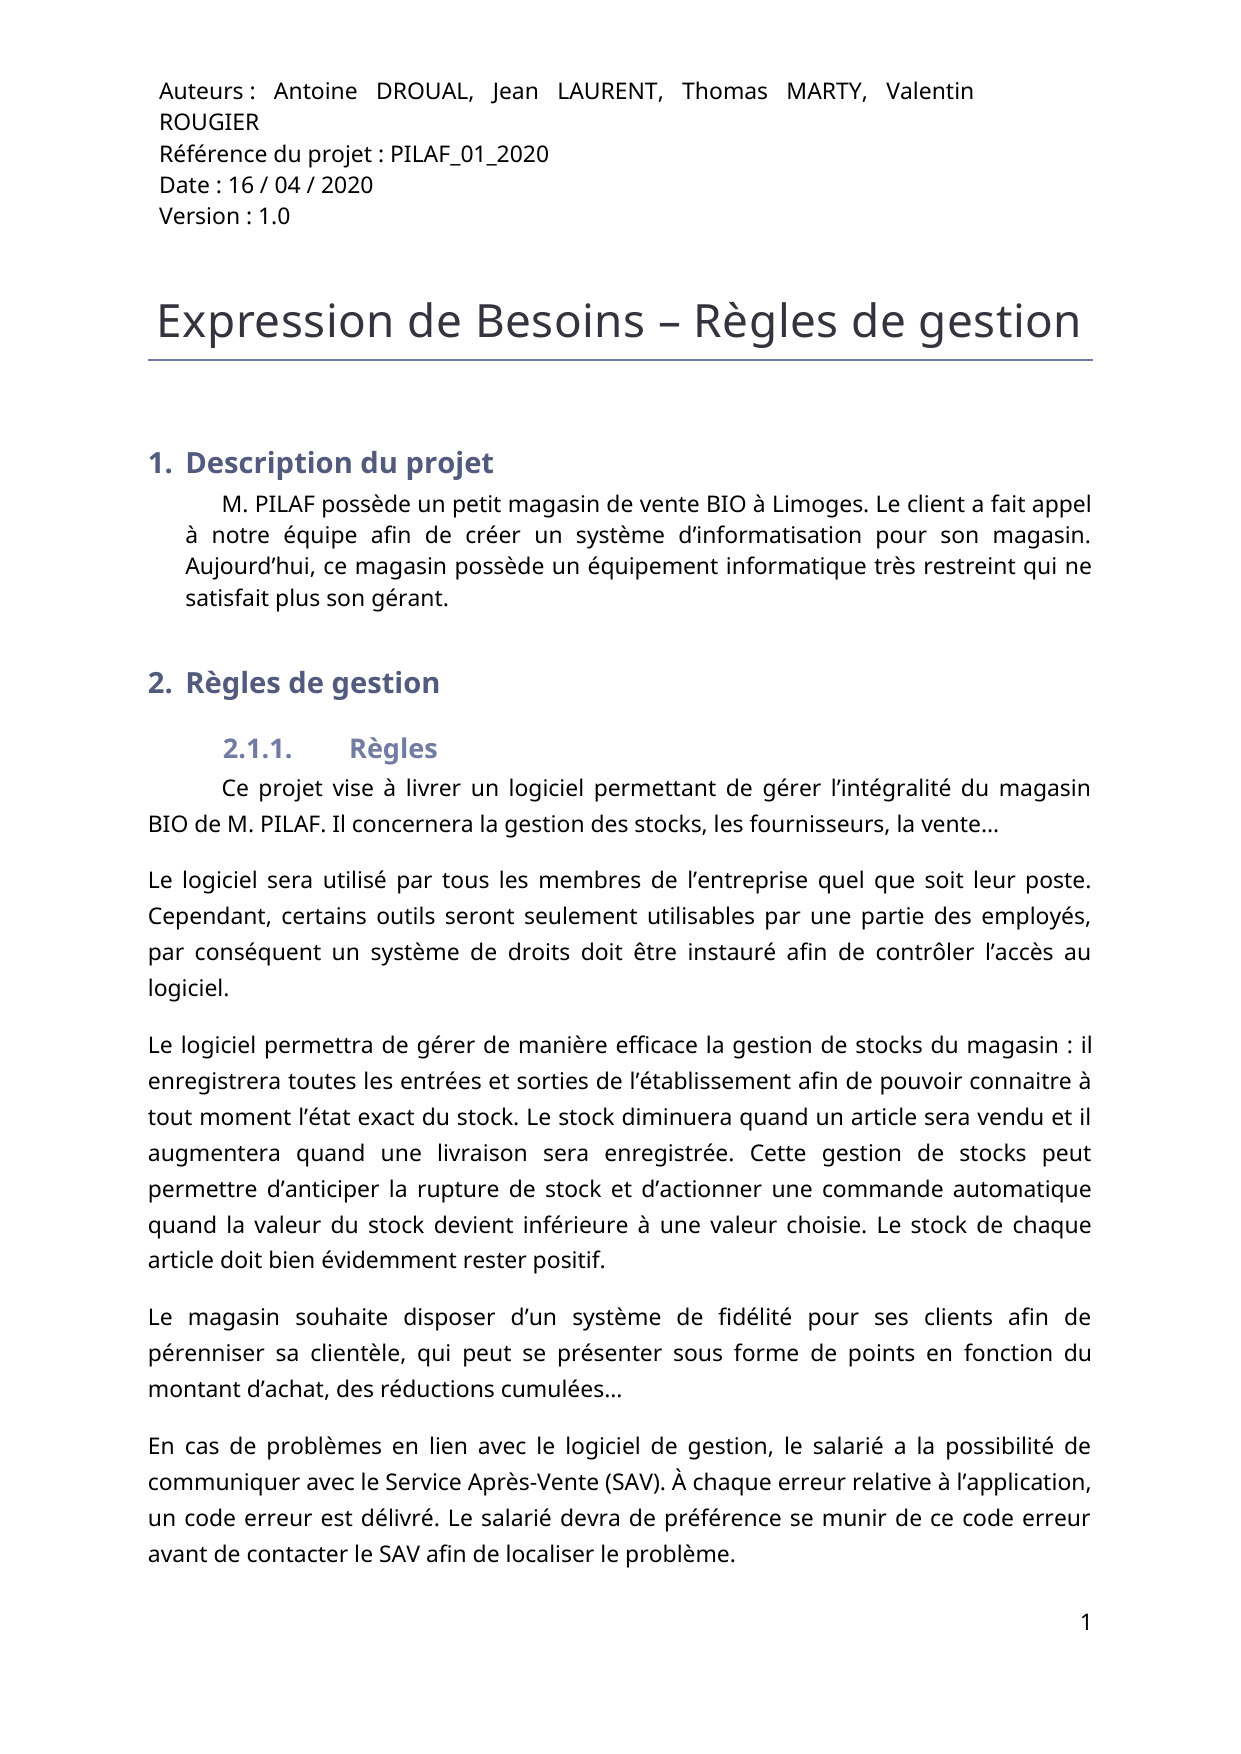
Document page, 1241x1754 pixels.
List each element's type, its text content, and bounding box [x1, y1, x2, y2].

table_cell [990, 200, 1039, 231]
list Règles de gestion [148, 663, 1093, 702]
table_cell [990, 169, 1039, 200]
table_cell [1039, 138, 1064, 169]
table_header [1064, 75, 1089, 137]
table_header [1089, 75, 1172, 137]
table_cell [986, 200, 990, 231]
table_cell [986, 169, 990, 200]
list Description du projet [148, 442, 1093, 482]
table_cell Référence du projet : PILAF_01_2020 [148, 138, 986, 169]
text Expression de Besoins – Règles de gestion [148, 288, 1093, 359]
table_cell [990, 138, 1039, 169]
table_header [986, 75, 990, 137]
text Le logiciel permettra de gérer de manière efficace la gestion de stocks du magasin : il enregistrera toutes les entrées et sorties de l’établissement afin de pouvoir connaitre à tout moment l’état exact du stock. Le stock diminuera quand un article sera vendu et il augmentera quand une livraison sera enregistrée. Cette gestion de stocks peut permettre d’anticiper la rupture de stock et d’actionner une commande automatique quand la valeur du stock devient inférieure à une valeur choisie. Le stock de chaque article doit bien évidemment rester positif. [148, 1029, 1093, 1276]
table_cell Date : 16 / 04 / 2020 [148, 169, 986, 200]
list Règles [223, 729, 1093, 766]
table_cell [1039, 169, 1064, 200]
table_cell [986, 138, 990, 169]
text M. PILAF possède un petit magasin de vente BIO à Limoges. Le client a fait appel à notre équipe afin de créer un système d’informatisation pour son magasin. Aujourd’hui, ce magasin possède un équipement informatique très restreint qui ne satisfait plus son gérant. [185, 488, 1093, 613]
text Le logiciel sera utilisé par tous les membres de l’entreprise quel que soit leur poste. Cependant, certains outils seront seulement utilisables par une partie des employés, par conséquent un système de droits doit être instauré afin de contrôler l’accès au logiciel. [148, 864, 1093, 1003]
text En cas de problèmes en lien avec le logiciel de gestion, le salarié a la possibilité de communiquer avec le Service Après-Vente (SAV). À chaque erreur relative à l’application, un code erreur est délivré. Le salarié devra de préférence se munir de ce code erreur avant de contacter le SAV afin de localiser le problème. [148, 1430, 1093, 1569]
text Le magasin souhaite disposer d’un système de fidélité pour ses clients afin de pérenniser sa clientèle, qui peut se présenter sous forme de points en fonction du montant d’achat, des réductions cumulées… [148, 1301, 1093, 1404]
table_cell [1089, 169, 1172, 200]
text Ce projet vise à livrer un logiciel permettant de gérer l’intégralité du magasin BIO de M. PILAF. Il concernera la gestion des stocks, les fournisseurs, la vente… [148, 772, 1093, 839]
table_cell [1064, 200, 1089, 231]
table_header Auteurs : Antoine DROUAL, Jean LAURENT, Thomas MARTY, Valentin ROUGIER [148, 75, 986, 137]
table_header [990, 75, 1039, 137]
table_cell [1064, 169, 1089, 200]
table_cell [1089, 200, 1172, 231]
table_cell [1089, 138, 1172, 169]
table_cell [1039, 200, 1064, 231]
table_cell Version : 1.0 [148, 200, 986, 231]
table_cell [1064, 138, 1089, 169]
table_header [1039, 75, 1064, 137]
